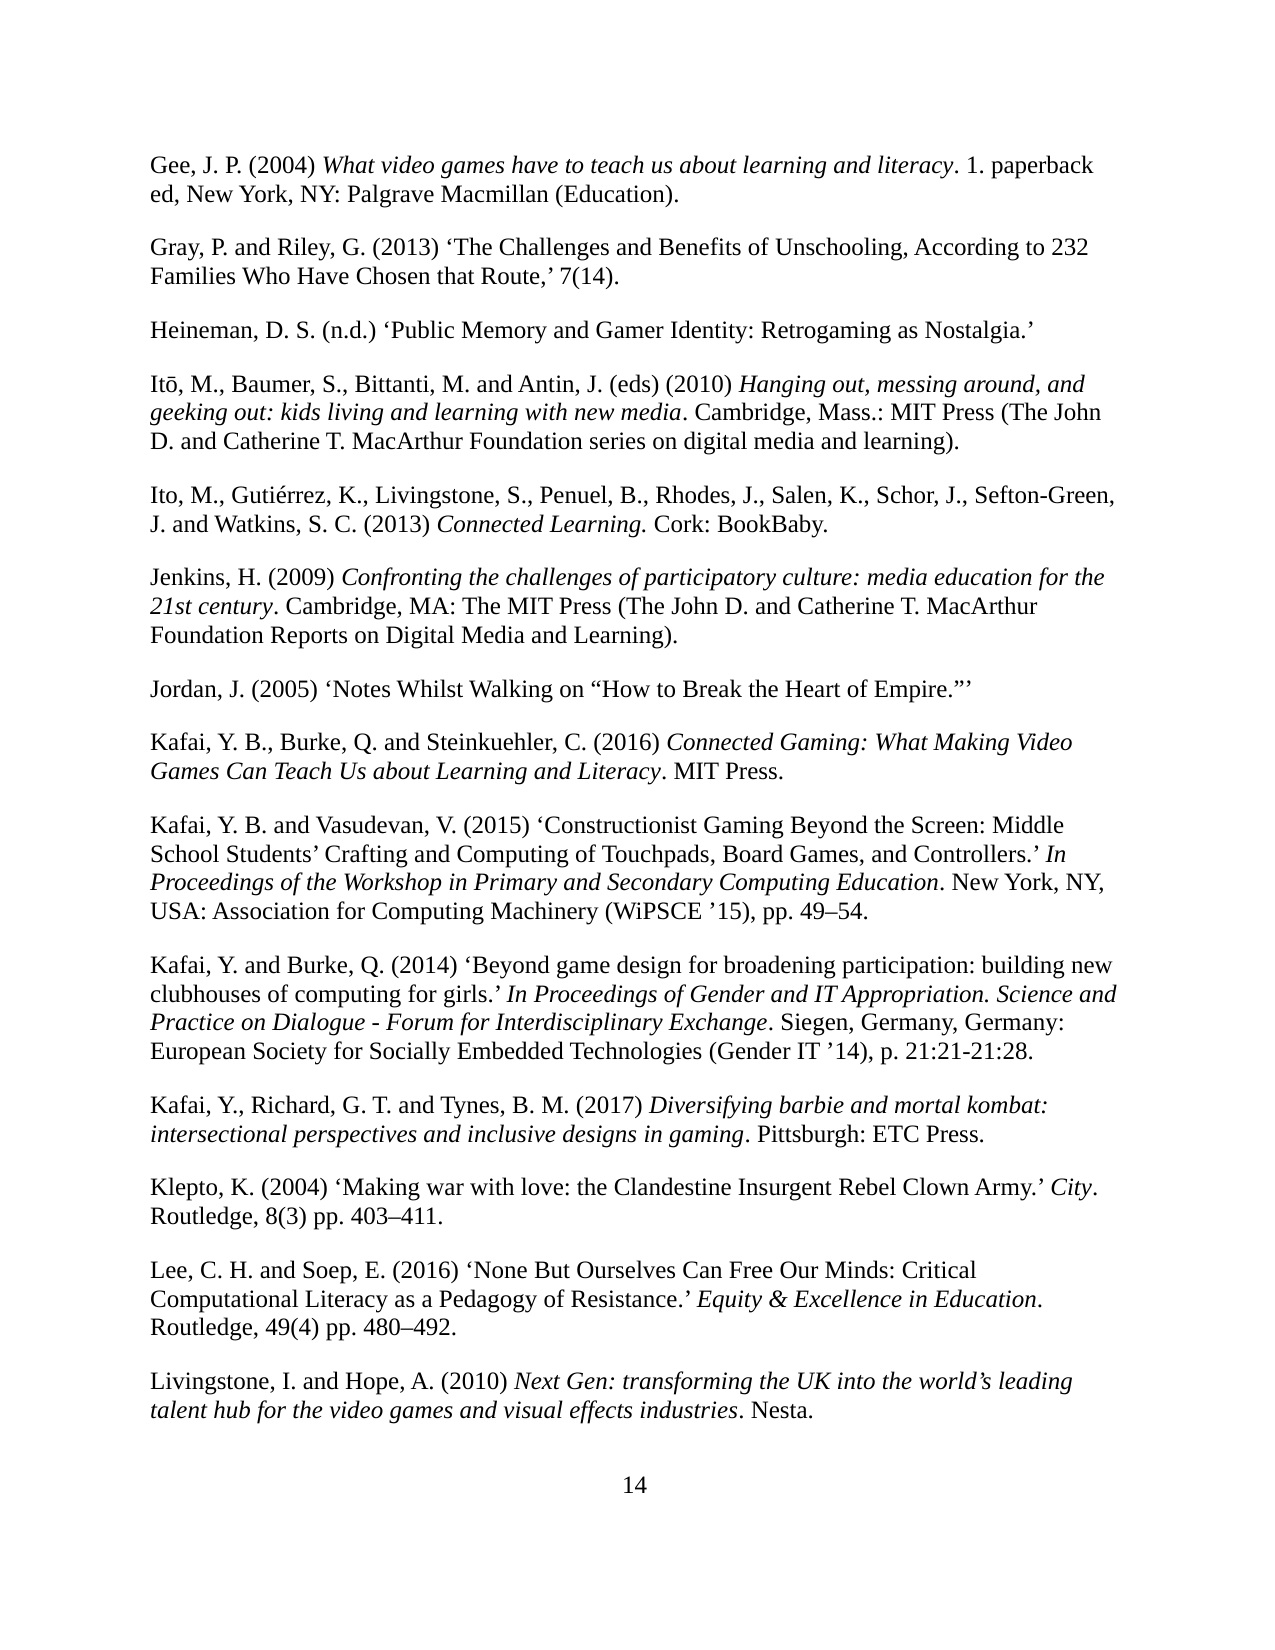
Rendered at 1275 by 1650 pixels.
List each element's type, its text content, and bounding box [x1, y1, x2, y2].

text Gee, J. P. (2004) What video games have to teach us about learning and literacy. 1. paperback ed, New York, NY: Palgrave Macmillan (Education). [150, 150, 1125, 207]
text Kafai, Y. B. and Vasudevan, V. (2015) ‘Constructionist Gaming Beyond the Screen: Middle School Students’ Crafting and Computing of Touchpads, Board Games, and Controllers.’ In Proceedings of the Workshop in Primary and Secondary Computing Education. New York, NY, USA: Association for Computing Machinery (WiPSCE ’15), pp. 49–54. [150, 810, 1125, 925]
text Kafai, Y., Richard, G. T. and Tynes, B. M. (2017) Diversifying barbie and mortal kombat: intersectional perspectives and inclusive designs in gaming. Pittsburgh: ETC Press. [150, 1090, 1125, 1147]
text Livingstone, I. and Hope, A. (2010) Next Gen: transforming the UK into the world’s leading talent hub for the video games and visual effects industries. Nesta. [150, 1366, 1125, 1424]
text Lee, C. H. and Soep, E. (2016) ‘None But Ourselves Can Free Our Minds: Critical Computational Literacy as a Pedagogy of Resistance.’ Equity & Excellence in Education. Routledge, 49(4) pp. 480–492. [150, 1255, 1125, 1341]
text Klepto, K. (2004) ‘Making war with love: the Clandestine Insurgent Rebel Clown Army.’ City. Routledge, 8(3) pp. 403–411. [150, 1172, 1125, 1230]
text Kafai, Y. and Burke, Q. (2014) ‘Beyond game design for broadening participation: building new clubhouses of computing for girls.’ In Proceedings of Gender and IT Appropriation. Science and Practice on Dialogue - Forum for Interdisciplinary Exchange. Siegen, Germany, Germany: European Society for Socially Embedded Technologies (Gender IT ’14), p. 21:21-21:28. [150, 950, 1125, 1065]
text Heineman, D. S. (n.d.) ‘Public Memory and Gamer Identity: Retrogaming as Nostalgia.’ [150, 315, 1125, 344]
text Gray, P. and Riley, G. (2013) ‘The Challenges and Benefits of Unschooling, According to 232 Families Who Have Chosen that Route,’ 7(14). [150, 232, 1125, 290]
text Itō, M., Baumer, S., Bittanti, M. and Antin, J. (eds) (2010) Hanging out, messing around, and geeking out: kids living and learning with new media. Cambridge, Mass.: MIT Press (The John D. and Catherine T. MacArthur Foundation series on digital media and learning). [150, 369, 1125, 455]
text Jordan, J. (2005) ‘Notes Whilst Walking on “How to Break the Heart of Empire.”’ [150, 674, 1125, 702]
text Jenkins, H. (2009) Confronting the challenges of participatory culture: media education for the 21st century. Cambridge, MA: The MIT Press (The John D. and Catherine T. MacArthur Foundation Reports on Digital Media and Learning). [150, 562, 1125, 649]
text Ito, M., Gutiérrez, K., Livingstone, S., Penuel, B., Rhodes, J., Salen, K., Schor, J., Sefton-Green, J. and Watkins, S. C. (2013) Connected Learning. Cork: BookBaby. [150, 480, 1125, 537]
text Kafai, Y. B., Burke, Q. and Steinkuehler, C. (2016) Connected Gaming: What Making Video Games Can Teach Us about Learning and Literacy. MIT Press. [150, 727, 1125, 785]
